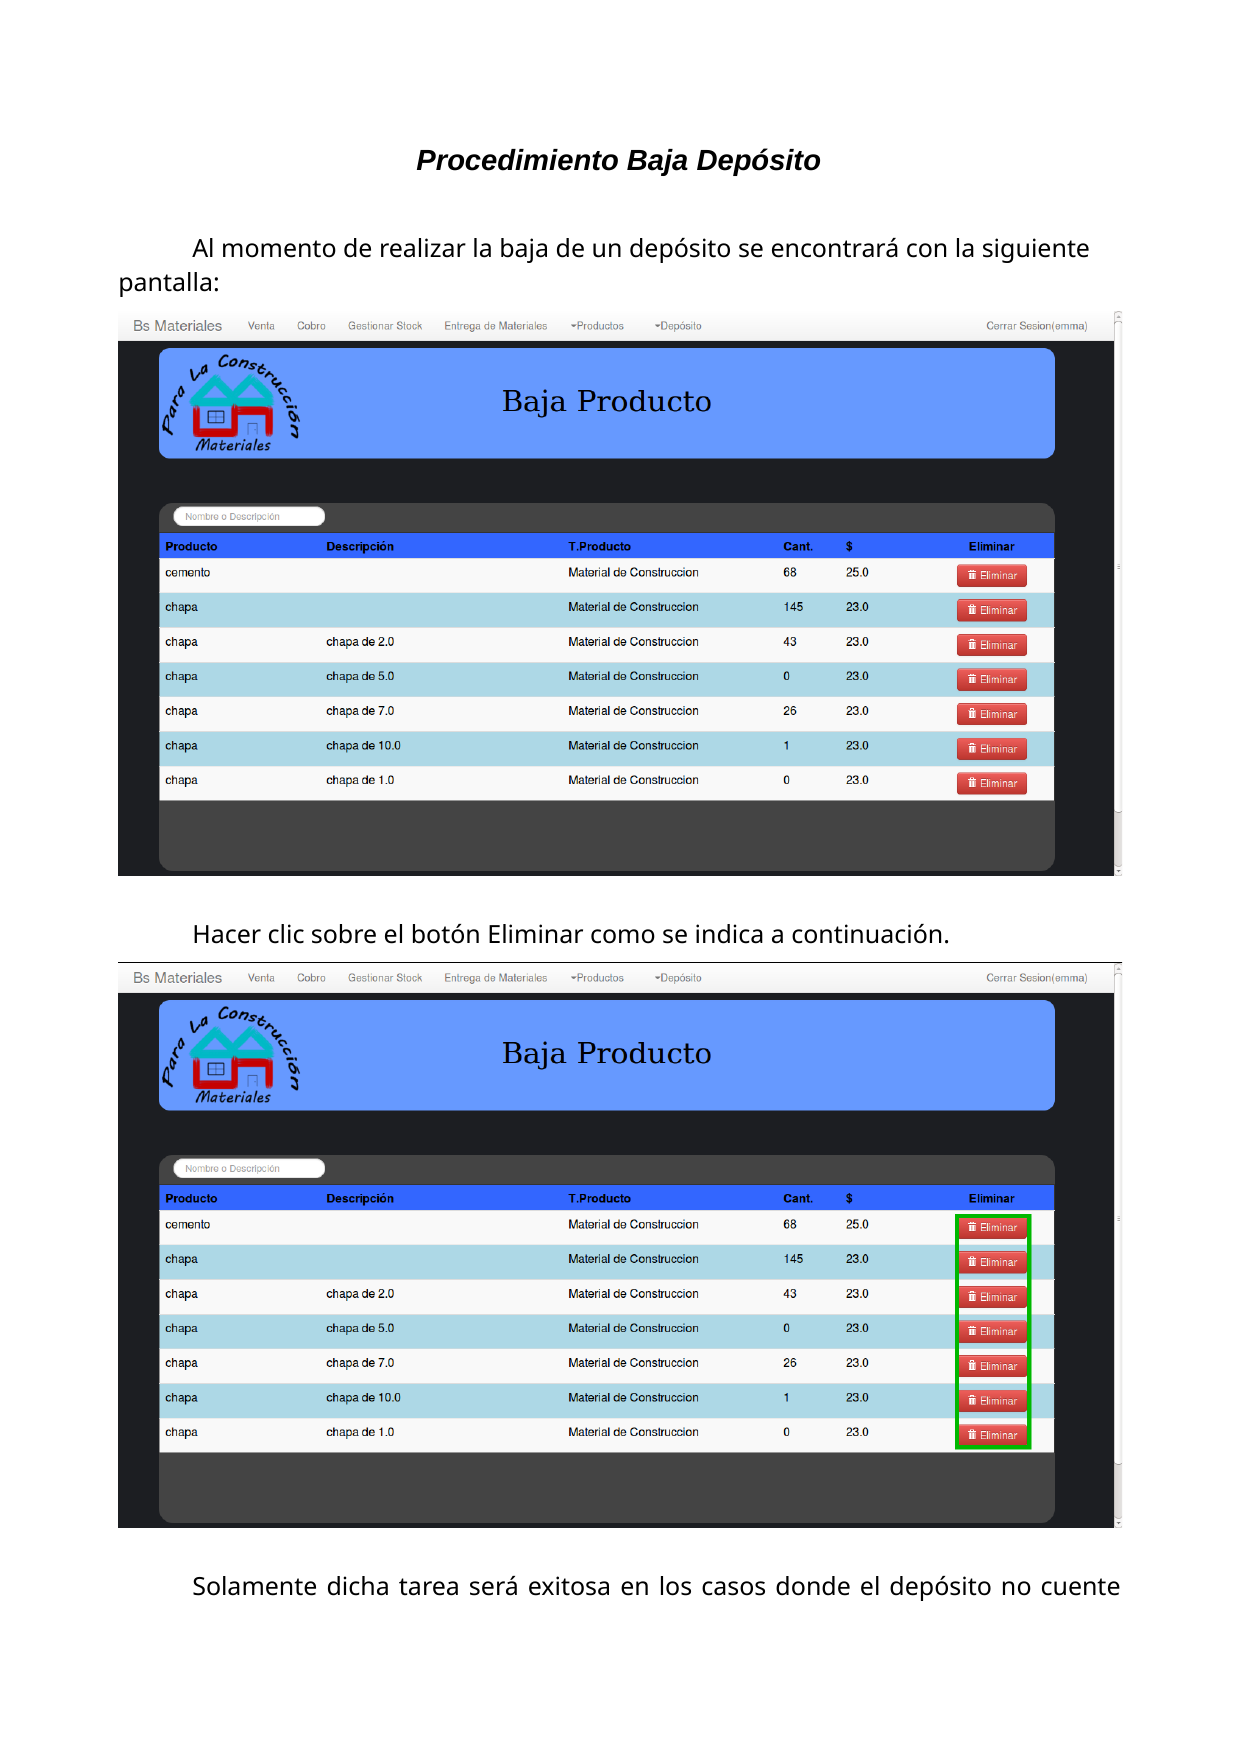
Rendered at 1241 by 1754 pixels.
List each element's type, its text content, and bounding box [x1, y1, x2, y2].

subtitle Procedimiento Baja Depósito [118, 143, 1122, 177]
picture [118, 962, 1123, 1528]
picture [118, 311, 1123, 876]
text Al momento de realizar la baja de un depósito se encontrará con la siguiente pantalla: [118, 230, 1122, 298]
text Solamente dicha tarea será exitosa en los casos donde el depósito no cuente [118, 1568, 1122, 1603]
text Hacer clic sobre el botón Eliminar como se indica a continuación. [118, 916, 1122, 950]
